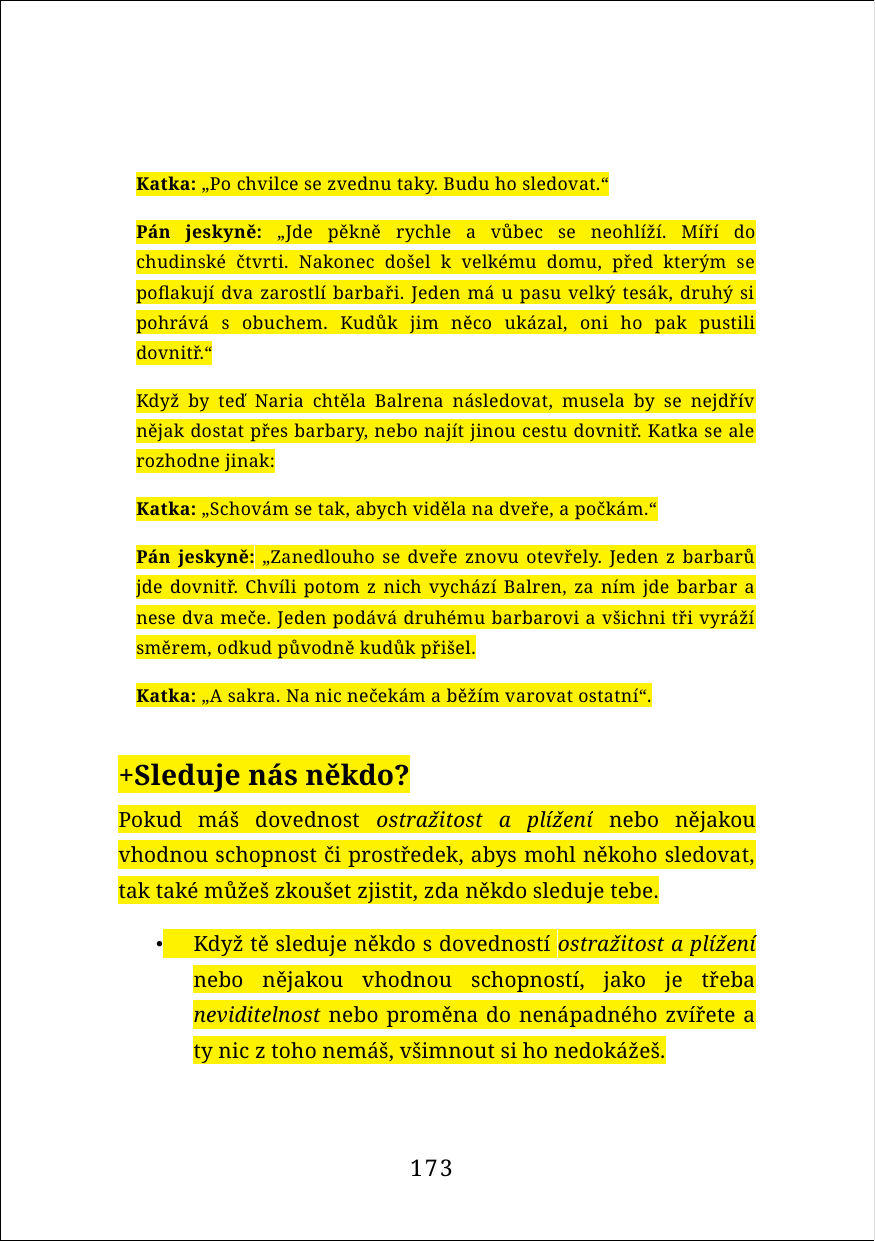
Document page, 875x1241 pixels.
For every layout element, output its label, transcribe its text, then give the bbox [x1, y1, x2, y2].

list Když tě sleduje někdo s dovedností ostražitost a plížení nebo nějakou vhodnou schopností, jako je třeba neviditelnost nebo proměna do nenápadného zvířete a ty nic z toho nemáš, všimnout si ho nedokážeš. [156, 929, 756, 1064]
text Katka: „Po chvilce se zvednu taky. Budu ho sledovat.“ [136, 172, 756, 196]
text Pokud máš dovednost ostražitost a plížení nebo nějakou vhodnou schopnost či prostředek, abys mohl někoho sledovat, tak také můžeš zkoušet zjistit, zda někdo sleduje tebe. [118, 805, 756, 904]
subtitle +Sleduje nás někdo? [118, 755, 756, 793]
text Pán jeskyně: „Jde pěkně rychle a vůbec se neohlíží. Míří do chudinské čtvrti. Nakonec došel k velkému domu, před kterým se poflakují dva zarostlí barbaři. Jeden má u pasu velký tesák, druhý si pohrává s obuchem. Kudůk jim něco ukázal, oni ho pak pustili dovnitř.“ [136, 220, 756, 365]
text Pán jeskyně: „Zanedlouho se dveře znovu otevřely. Jeden z barbarů jde dovnitř. Chvíli potom z nich vychází Balren, za ním jde barbar a nese dva meče. Jeden podává druhému barbarovi a všichni tři vyráží směrem, odkud původně kudůk přišel. [136, 545, 756, 659]
text Když by teď Naria chtěla Balrena následovat, musela by se nejdřív nějak dostat přes barbary, nebo najít jinou cestu dovnitř. Katka se ale rozhodne jinak: [136, 388, 756, 473]
text Katka: „A sakra. Na nic nečekám a běžím varovat ostatní“. [136, 683, 756, 707]
text Katka: „Schovám se tak, abych viděla na dveře, a počkám.“ [136, 497, 756, 521]
